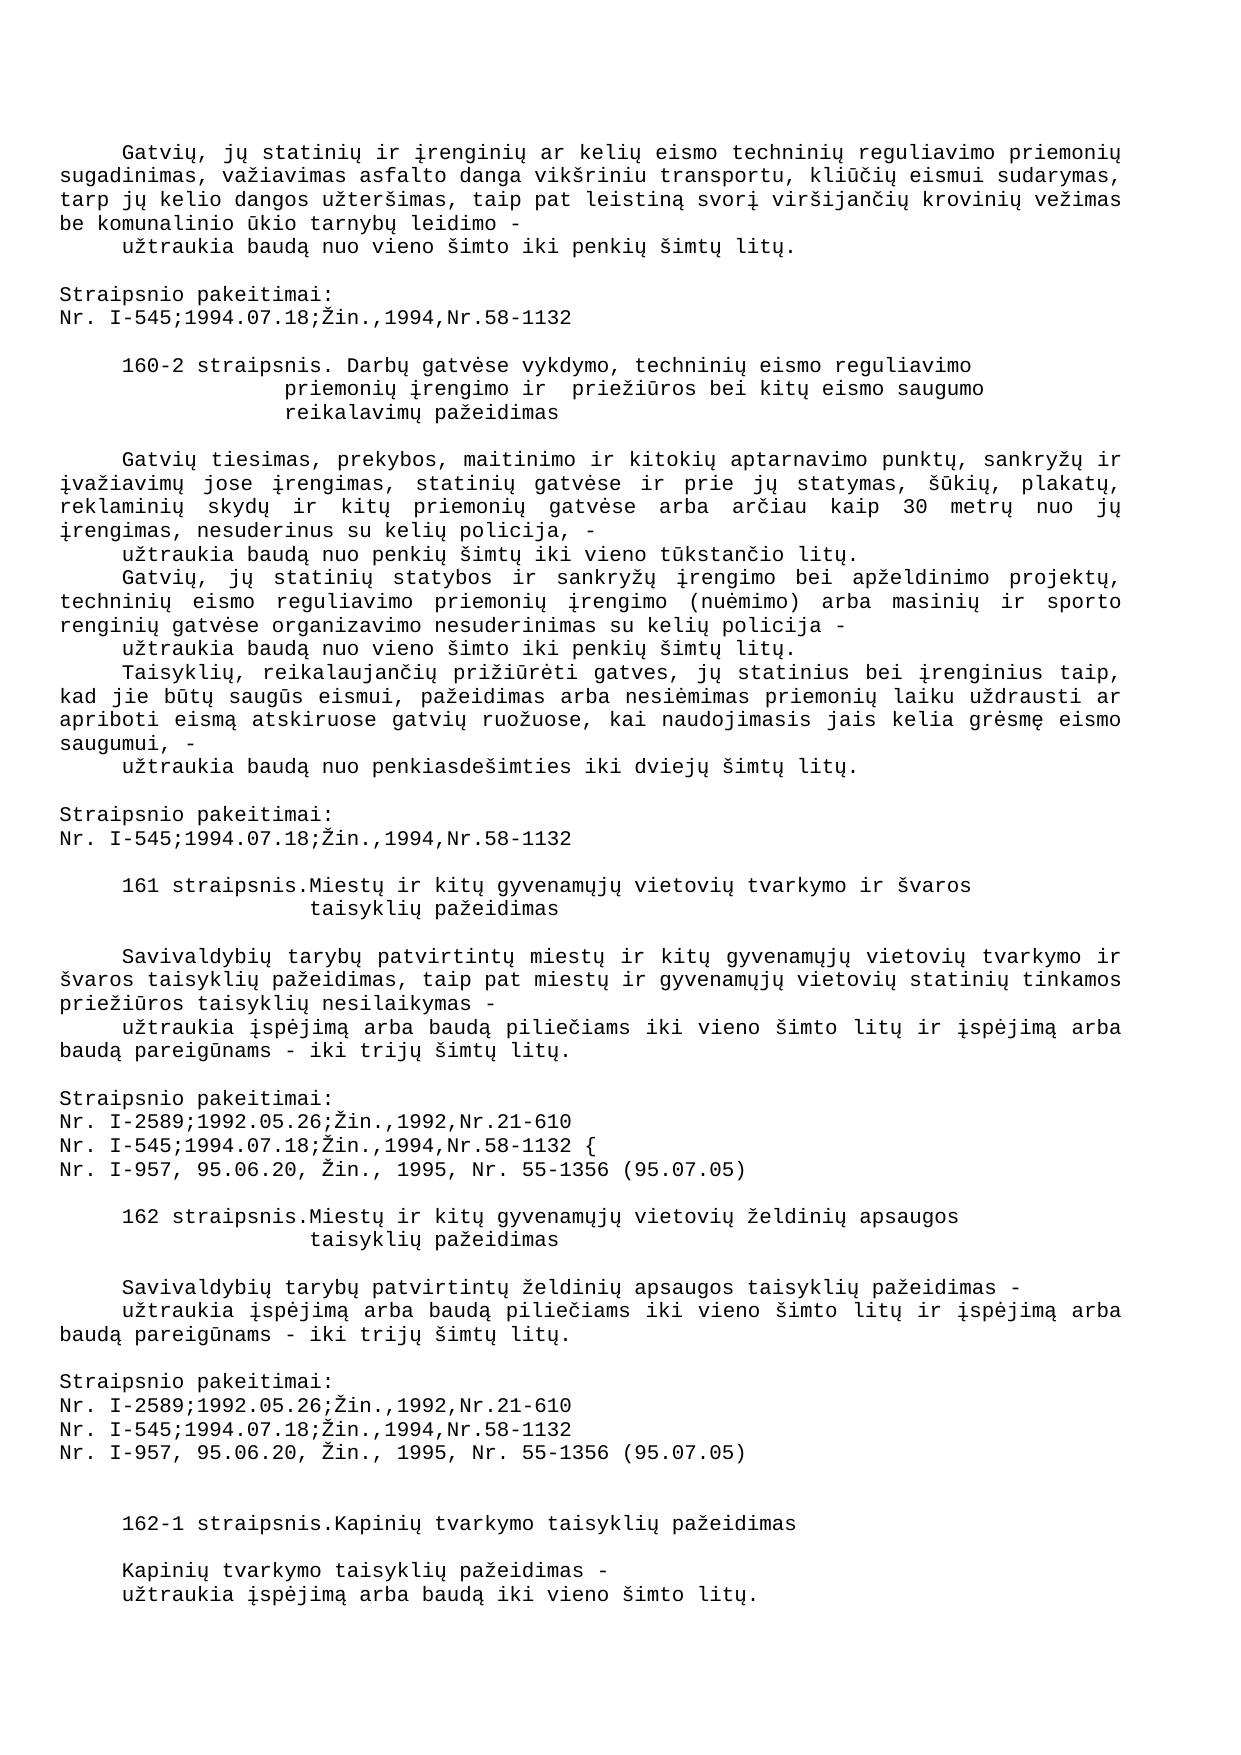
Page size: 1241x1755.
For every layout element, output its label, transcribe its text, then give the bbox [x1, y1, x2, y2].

text Gatvių, jų statinių ir įrenginių ar kelių eismo techninių reguliavimo priemonių sugadinimas, važiavimas asfalto danga vikšriniu transportu, kliūčių eismui sudarymas, tarp jų kelio dangos užteršimas, taip pat leistiną svorį viršijančių krovinių vežimas be komunalinio ūkio tarnybų leidimo - [59, 142, 1122, 236]
text Straipsnio pakeitimai: [59, 284, 1122, 307]
text Taisyklių, reikalaujančių prižiūrėti gatves, jų statinius bei įrenginius taip, kad jie būtų saugūs eismui, pažeidimas arba nesiėmimas priemonių laiku uždrausti ar apriboti eismą atskiruose gatvių ruožuose, kai naudojimasis jais kelia grėsmę eismo saugumui, - [59, 662, 1122, 757]
text Savivaldybių tarybų patvirtintų želdinių apsaugos taisyklių pažeidimas - [59, 1277, 1122, 1300]
text Nr. I-545;1994.07.18;Žin.,1994,Nr.58-1132 [59, 827, 1122, 851]
text taisyklių pažeidimas [59, 1229, 1122, 1253]
text Nr. I-2589;1992.05.26;Žin.,1992,Nr.21-610 [59, 1111, 1122, 1135]
text užtraukia baudą nuo vieno šimto iki penkių šimtų litų. [59, 638, 1122, 662]
text užtraukia įspėjimą arba baudą piliečiams iki vieno šimto litų ir įspėjimą arba baudą pareigūnams - iki trijų šimtų litų. [59, 1300, 1122, 1348]
text Gatvių tiesimas, prekybos, maitinimo ir kitokių aptarnavimo punktų, sankryžų ir įvažiavimų jose įrengimas, statinių gatvėse ir prie jų statymas, šūkių, plakatų, reklaminių skydų ir kitų priemonių gatvėse arba arčiau kaip 30 metrų nuo jų įrengimas, nesuderinus su kelių policija, - [59, 449, 1122, 544]
text priemonių įrengimo ir priežiūros bei kitų eismo saugumo [59, 378, 1122, 402]
text užtraukia įspėjimą arba baudą iki vieno šimto litų. [59, 1584, 1122, 1608]
text Kapinių tvarkymo taisyklių pažeidimas - [59, 1561, 1122, 1584]
text užtraukia įspėjimą arba baudą piliečiams iki vieno šimto litų ir įspėjimą arba baudą pareigūnams - iki trijų šimtų litų. [59, 1017, 1122, 1064]
text 161 straipsnis.Miestų ir kitų gyvenamųjų vietovių tvarkymo ir švaros [59, 875, 1122, 898]
text Nr. I-545;1994.07.18;Žin.,1994,Nr.58-1132 [59, 307, 1122, 331]
text 160-2 straipsnis. Darbų gatvėse vykdymo, techninių eismo reguliavimo [59, 354, 1122, 378]
text užtraukia baudą nuo penkiasdešimties iki dviejų šimtų litų. [59, 757, 1122, 780]
text Straipsnio pakeitimai: [59, 804, 1122, 827]
text Nr. I-957, 95.06.20, Žin., 1995, Nr. 55-1356 (95.07.05) [59, 1158, 1122, 1182]
text taisyklių pažeidimas [59, 898, 1122, 922]
text Nr. I-545;1994.07.18;Žin.,1994,Nr.58-1132 [59, 1419, 1122, 1442]
text Straipsnio pakeitimai: [59, 1371, 1122, 1395]
text Straipsnio pakeitimai: [59, 1088, 1122, 1111]
text Nr. I-545;1994.07.18;Žin.,1994,Nr.58-1132 { [59, 1135, 1122, 1158]
text Savivaldybių tarybų patvirtintų miestų ir kitų gyvenamųjų vietovių tvarkymo ir švaros taisyklių pažeidimas, taip pat miestų ir gyvenamųjų vietovių statinių tinkamos priežiūros taisyklių nesilaikymas - [59, 946, 1122, 1017]
text Nr. I-2589;1992.05.26;Žin.,1992,Nr.21-610 [59, 1395, 1122, 1419]
text užtraukia baudą nuo penkių šimtų iki vieno tūkstančio litų. [59, 544, 1122, 567]
text 162 straipsnis.Miestų ir kitų gyvenamųjų vietovių želdinių apsaugos [59, 1206, 1122, 1229]
text Nr. I-957, 95.06.20, Žin., 1995, Nr. 55-1356 (95.07.05) [59, 1442, 1122, 1466]
text 162-1 straipsnis.Kapinių tvarkymo taisyklių pažeidimas [59, 1513, 1122, 1537]
text Gatvių, jų statinių statybos ir sankryžų įrengimo bei apželdinimo projektų, techninių eismo reguliavimo priemonių įrengimo (nuėmimo) arba masinių ir sporto renginių gatvėse organizavimo nesuderinimas su kelių policija - [59, 567, 1122, 638]
text reikalavimų pažeidimas [59, 402, 1122, 426]
text užtraukia baudą nuo vieno šimto iki penkių šimtų litų. [59, 236, 1122, 260]
